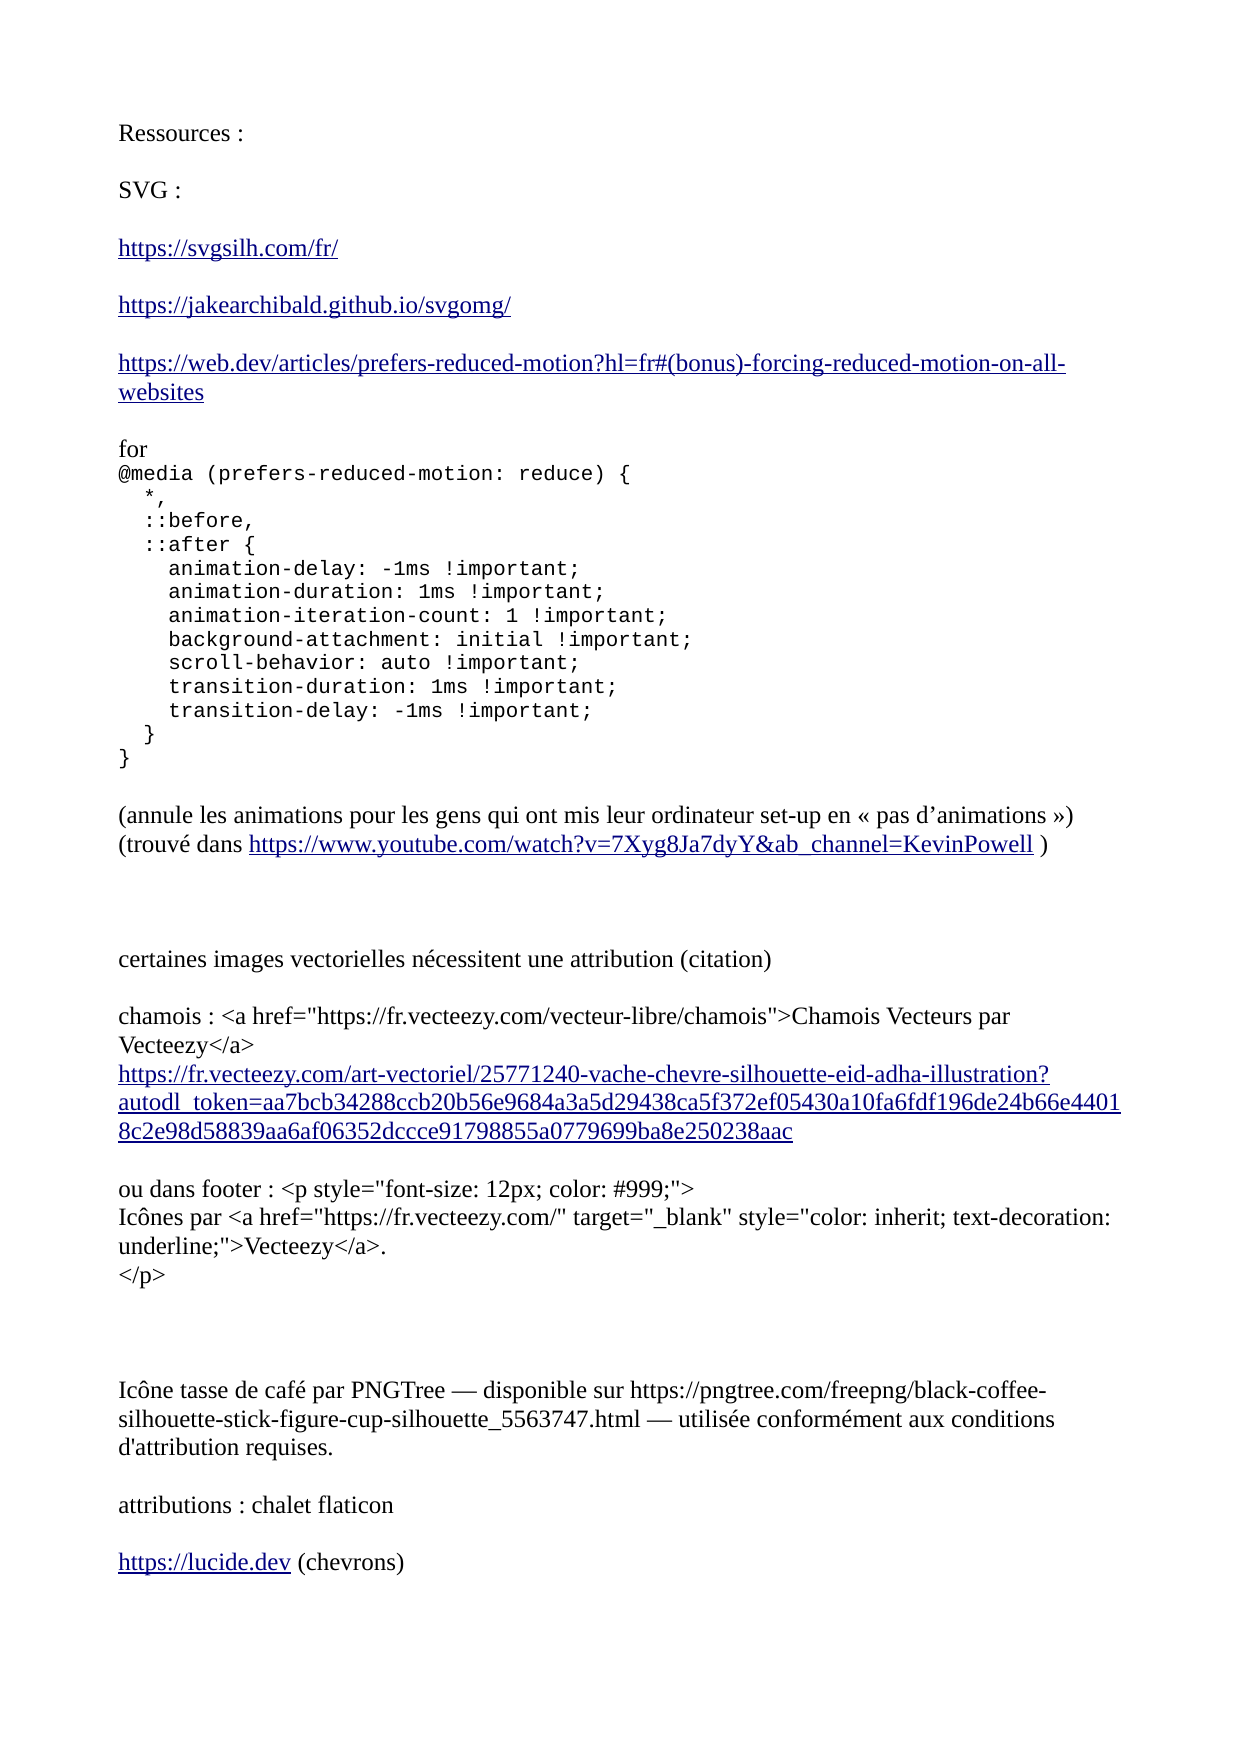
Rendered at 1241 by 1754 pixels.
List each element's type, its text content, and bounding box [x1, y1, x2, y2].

text ::before, [118, 510, 1122, 534]
text Icône tasse de café par PNGTree — disponible sur https://pngtree.com/freepng/black-coffee-silhouette-stick-figure-cup-silhouette_5563747.html — utilisée conformément aux conditions d'attribution requises. attributions : chalet flaticon [118, 1375, 1122, 1519]
text Icônes par <a href="https://fr.vecteezy.com/" target="_blank" style="color: inherit; text-decoration: underline;">Vecteezy</a>. [118, 1202, 1122, 1260]
text ::after { [118, 534, 1122, 558]
text </p> [118, 1260, 1122, 1317]
text background-attachment: initial !important; [118, 629, 1122, 652]
text transition-delay: -1ms !important; [118, 699, 1122, 723]
text } [118, 747, 1122, 771]
text https://web.dev/articles/prefers-reduced-motion?hl=fr#(bonus)-forcing-reduced-motion-on-all-websites [118, 348, 1122, 406]
text for [118, 434, 1122, 463]
text animation-duration: 1ms !important; [118, 581, 1122, 605]
text *, [118, 487, 1122, 510]
text certaines images vectorielles nécessitent une attribution (citation) chamois : <a href="https://fr.vecteezy.com/vecteur-libre/chamois">Chamois Vecteurs par Vecteezy</a> [118, 944, 1122, 1059]
text @media (prefers-reduced-motion: reduce) { [118, 463, 1122, 487]
text } [118, 723, 1122, 747]
text https://fr.vecteezy.com/art-vectoriel/25771240-vache-chevre-silhouette-eid-adha-illustration?autodl_token=aa7bcb34288ccb20b56e9684a3a5d29438ca5f372ef05430a10fa6fdf196de24b66e44018c2e98d58839aa6af06352dccce91798855a0779699ba8e250238aac ou dans footer : <p style="font-size: 12px; color: #999;"> [118, 1059, 1122, 1202]
text scroll-behavior: auto !important; [118, 652, 1122, 676]
text https://jakearchibald.github.io/svgomg/ [118, 291, 1122, 319]
text transition-duration: 1ms !important; [118, 676, 1122, 699]
text animation-iteration-count: 1 !important; [118, 605, 1122, 629]
text https://lucide.dev (chevrons) [118, 1547, 1122, 1576]
text Ressources : SVG : https://svgsilh.com/fr/ [118, 118, 1122, 262]
text (annule les animations pour les gens qui ont mis leur ordinateur set-up en « pas d’animations ») (trouvé dans https://www.youtube.com/watch?v=7Xyg8Ja7dyY&ab_channel=KevinPowell ) [118, 800, 1122, 857]
text animation-delay: -1ms !important; [118, 558, 1122, 581]
